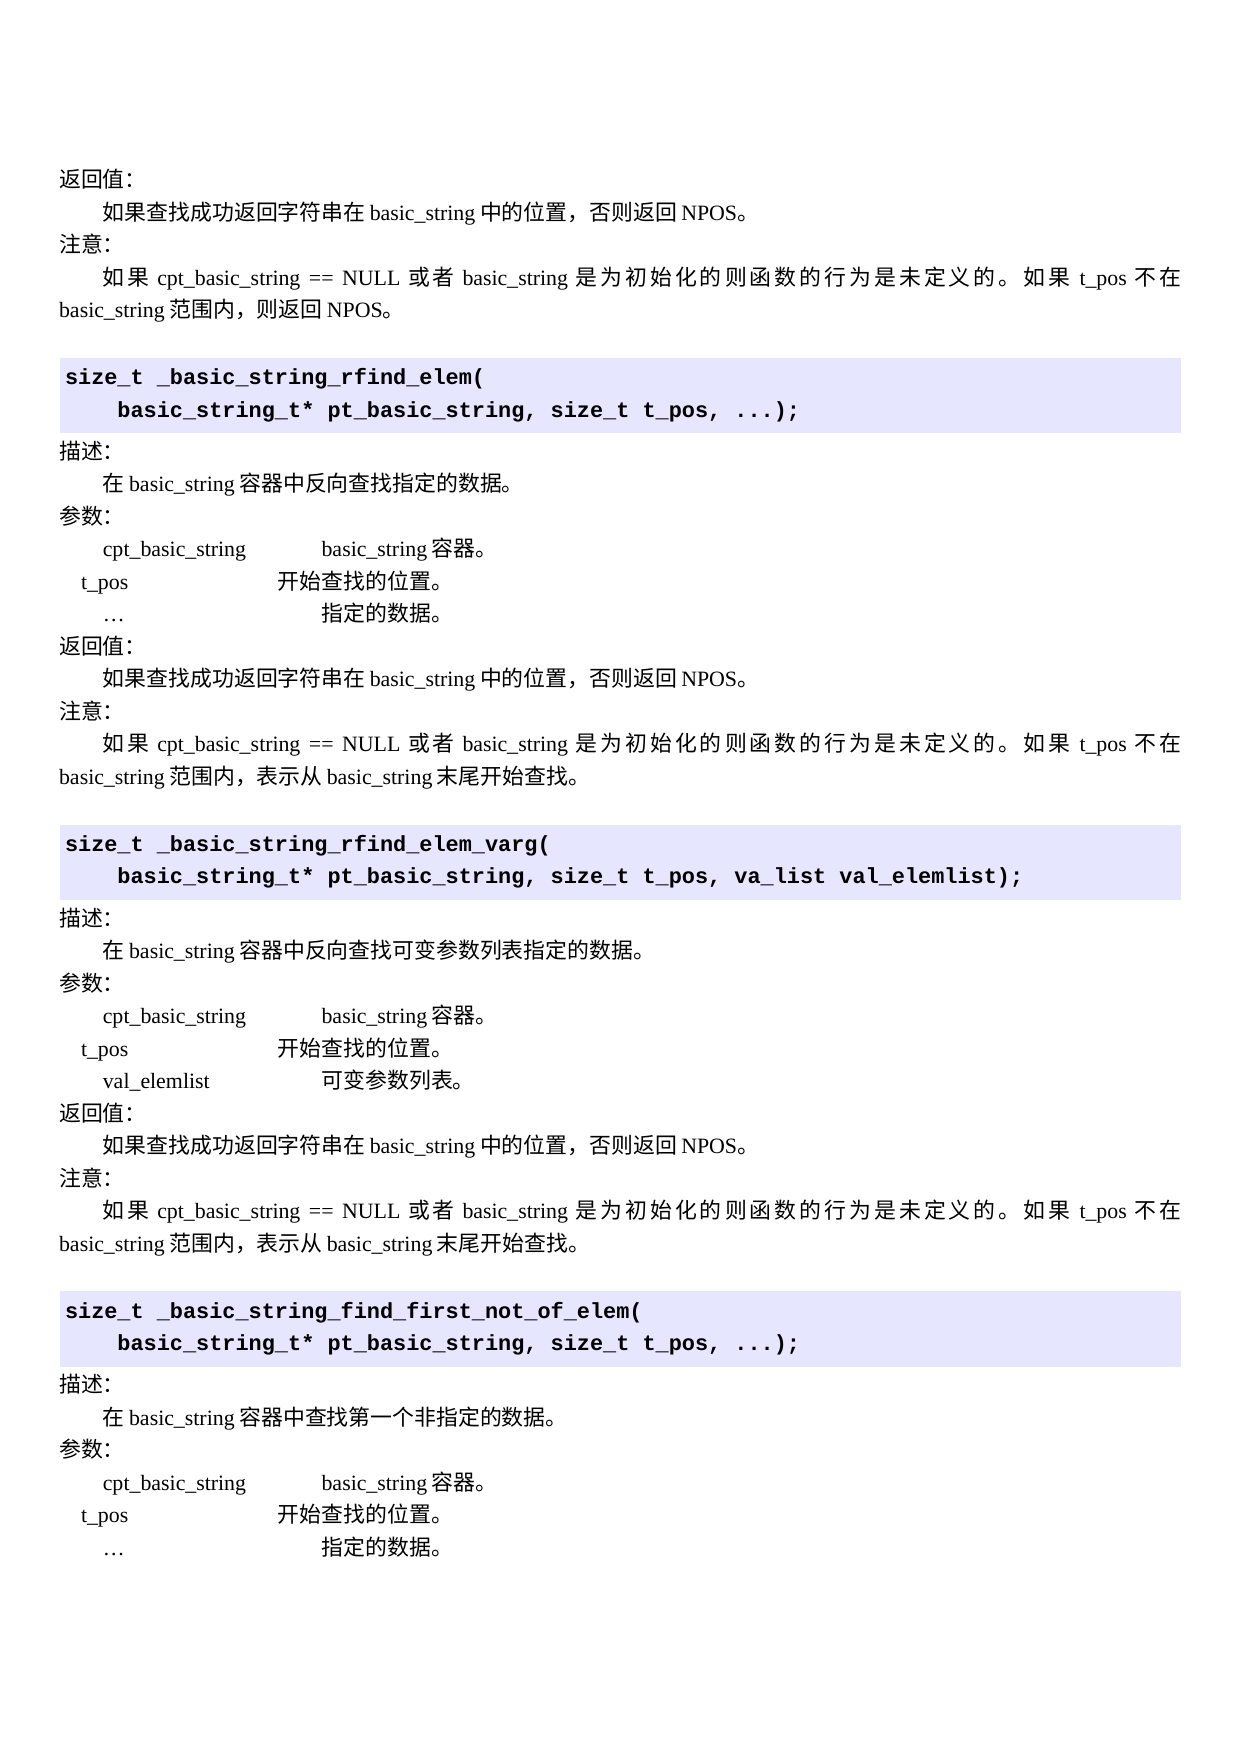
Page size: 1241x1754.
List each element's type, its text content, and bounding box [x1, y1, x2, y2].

text 参数： [59, 965, 1181, 998]
text 描述： [59, 435, 1181, 466]
table_header size_t _basic_string_rfind_elem_varg( basic_string_t* pt_basic_string, size_t t_pos, va_list val_elemlist); [60, 825, 1181, 900]
text 如果查找成功返回字符串在basic_string中的位置，否则返回NPOS。 [59, 661, 1181, 693]
text 注意： [59, 227, 1181, 259]
text … 指定的数据。 [59, 596, 1181, 628]
text 如果查找成功返回字符串在basic_string中的位置，否则返回NPOS。 [59, 1128, 1181, 1160]
text 参数： [59, 1432, 1181, 1464]
text 返回值： [59, 628, 1181, 661]
text cpt_basic_string basic_string容器。 [59, 1464, 1181, 1497]
text 如果cpt_basic_string == NULL或者basic_string是为初始化的则函数的行为是未定义的。如果t_pos不在basic_string范围内，表示从basic_string末尾开始查找。 [59, 726, 1181, 791]
text cpt_basic_string basic_string容器。 [59, 531, 1181, 563]
table_header size_t _basic_string_find_first_not_of_elem( basic_string_t* pt_basic_string, size_t t_pos, ...); [60, 1291, 1181, 1367]
text 在basic_string容器中反向查找指定的数据。 [59, 466, 1181, 498]
text 描述： [59, 1368, 1181, 1399]
text 如果查找成功返回字符串在basic_string中的位置，否则返回NPOS。 [59, 194, 1181, 227]
text 返回值： [59, 162, 1181, 194]
text 在basic_string容器中反向查找可变参数列表指定的数据。 [59, 933, 1181, 965]
text t_pos 开始查找的位置。 [59, 1497, 1181, 1529]
text 在basic_string容器中查找第一个非指定的数据。 [59, 1399, 1181, 1432]
text 描述： [59, 901, 1181, 933]
text t_pos 开始查找的位置。 [59, 1030, 1181, 1063]
text val_elemlist 可变参数列表。 [59, 1063, 1181, 1095]
text 返回值： [59, 1095, 1181, 1128]
text … 指定的数据。 [59, 1529, 1181, 1562]
text 参数： [59, 498, 1181, 531]
text 注意： [59, 693, 1181, 726]
table_header size_t _basic_string_rfind_elem( basic_string_t* pt_basic_string, size_t t_pos, ...); [60, 358, 1181, 433]
text 如果cpt_basic_string == NULL或者basic_string是为初始化的则函数的行为是未定义的。如果t_pos不在basic_string范围内，则返回NPOS。 [59, 259, 1181, 324]
text 如果cpt_basic_string == NULL或者basic_string是为初始化的则函数的行为是未定义的。如果t_pos不在basic_string范围内，表示从basic_string末尾开始查找。 [59, 1193, 1181, 1258]
text t_pos 开始查找的位置。 [59, 563, 1181, 596]
text 注意： [59, 1160, 1181, 1193]
text cpt_basic_string basic_string容器。 [59, 998, 1181, 1030]
